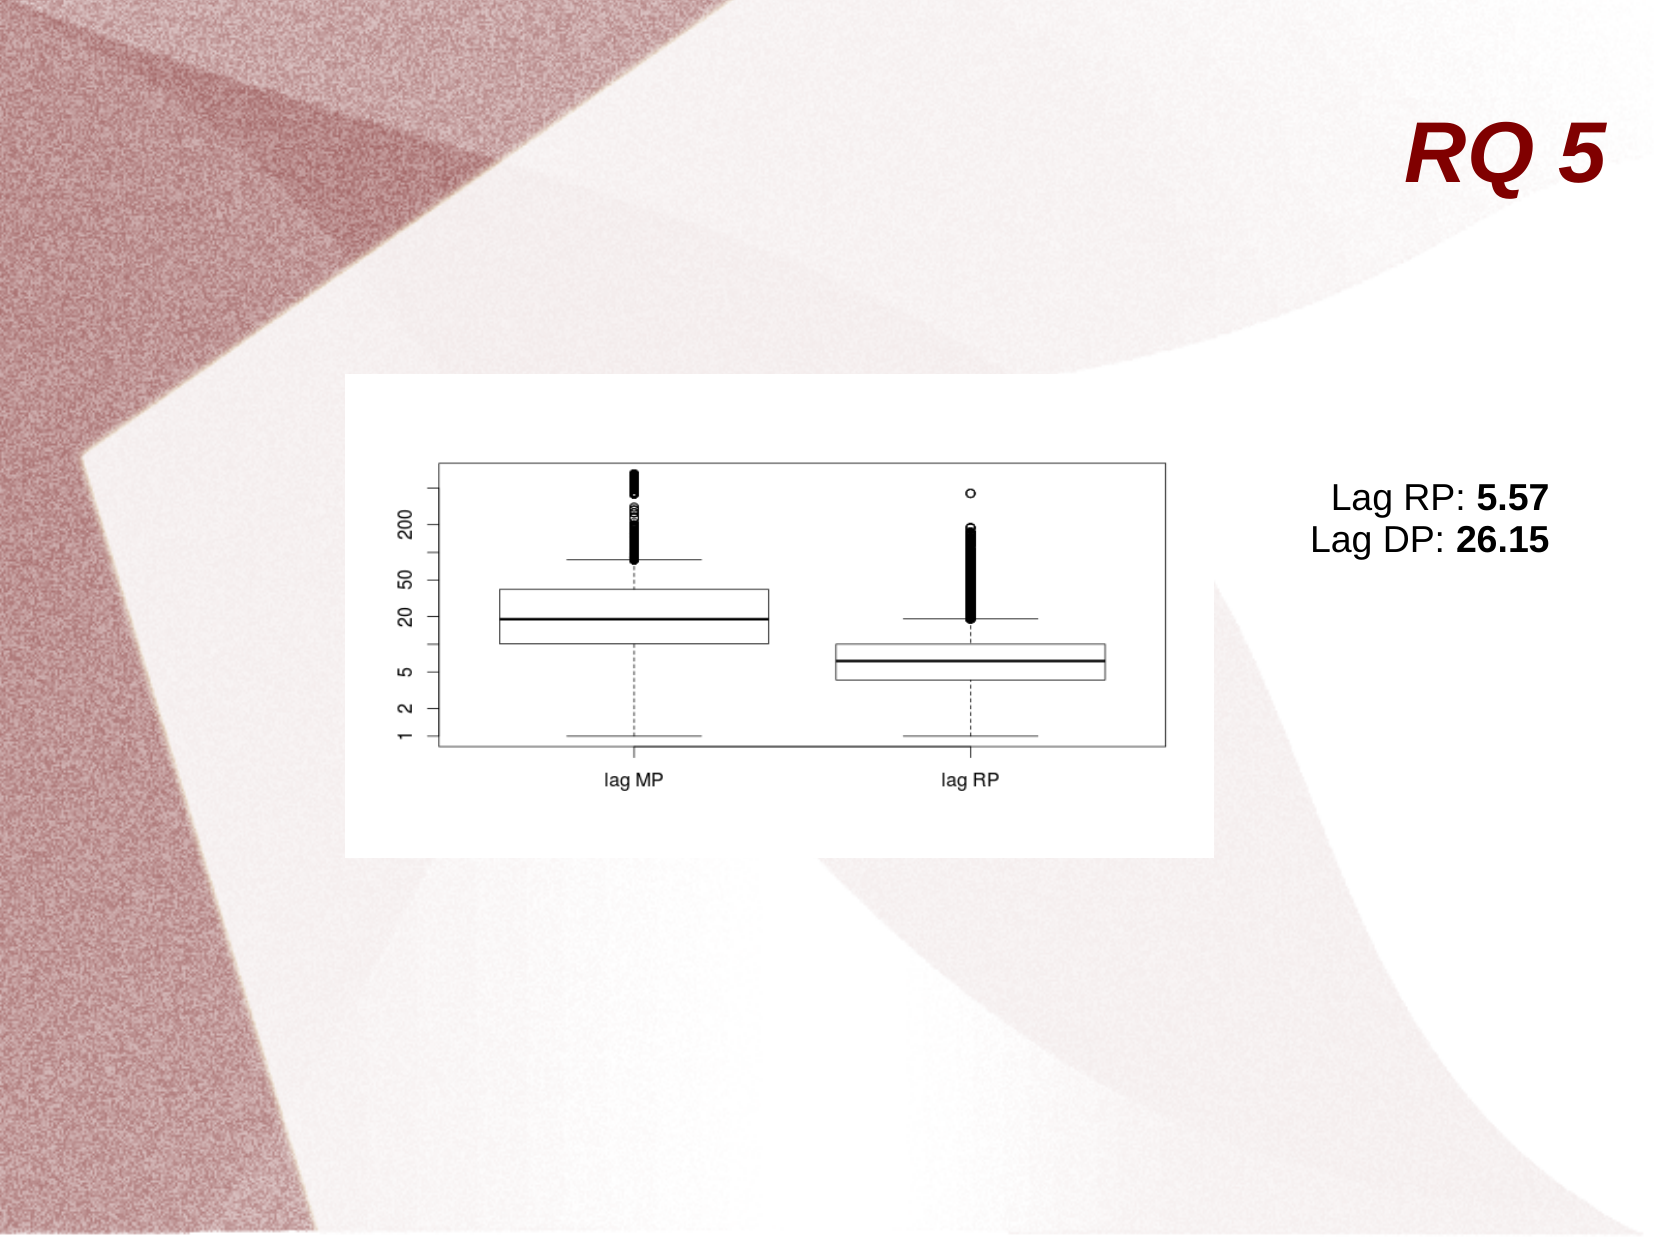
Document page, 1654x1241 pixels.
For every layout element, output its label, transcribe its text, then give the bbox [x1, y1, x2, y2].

title RQ 5 [596, 49, 1607, 257]
picture [0, 0, 1654, 1241]
text_box Lag RP: 5.57 Lag DP: 26.15 [1189, 469, 1565, 569]
